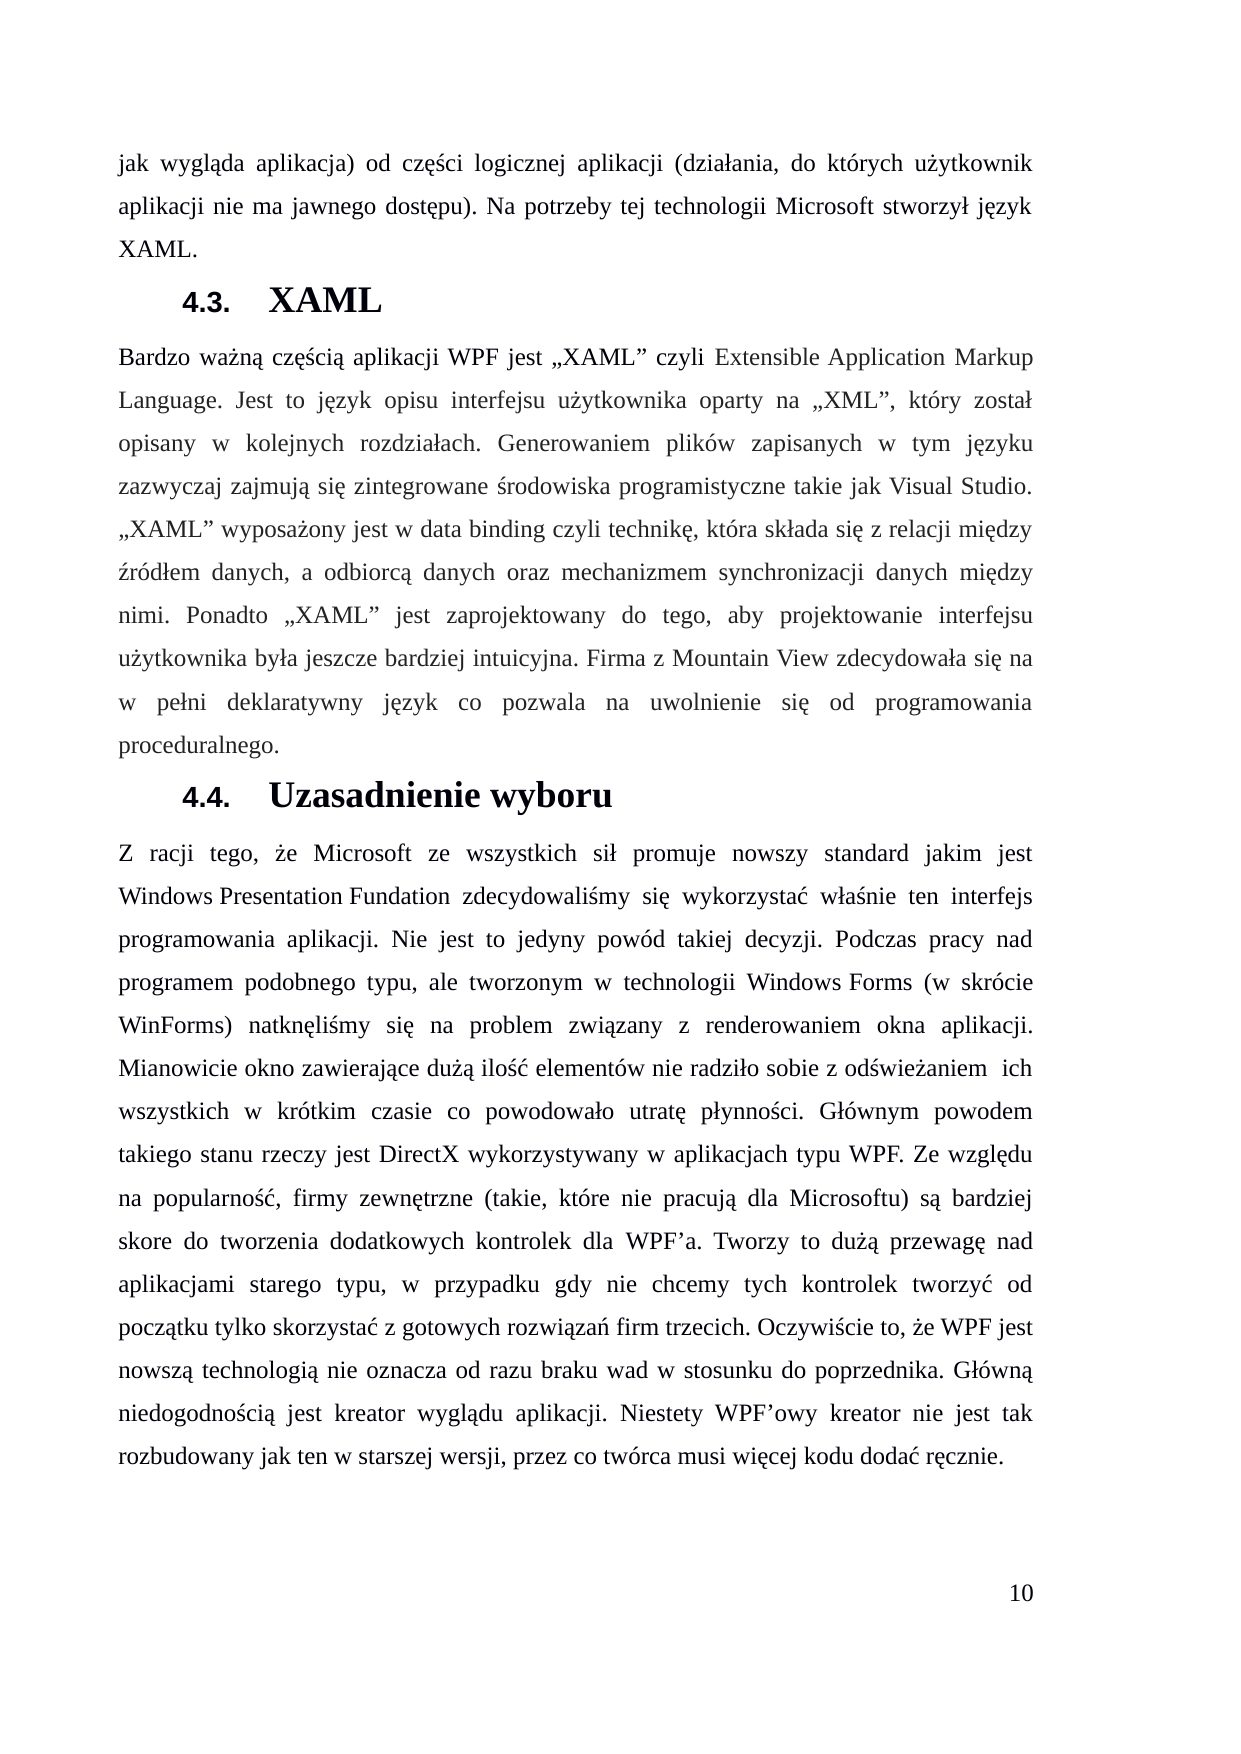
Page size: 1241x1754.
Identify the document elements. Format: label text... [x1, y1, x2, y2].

list Uzasadnienie wyboru [231, 773, 1033, 816]
text Bardzo ważną częścią aplikacji WPF jest „XAML” czyli Extensible Application Markup Language. Jest to język opisu interfejsu użytkownika oparty na „XML”, który został opisany w kolejnych rozdziałach. Generowaniem plików zapisanych w tym języku zazwyczaj zajmują się zintegrowane środowiska programistyczne takie jak Visual Studio. „XAML” wyposażony jest w data binding czyli technikę, która składa się z relacji między źródłem danych, a odbiorcą danych oraz mechanizmem synchronizacji danych między nimi. Ponadto „XAML” jest zaprojektowany do tego, aby projektowanie interfejsu użytkownika była jeszcze bardziej intuicyjna. Firma z Mountain View zdecydowała się na w pełni deklaratywny język co pozwala na uwolnienie się od programowania proceduralnego. [118, 342, 1033, 758]
text Z racji tego, że Microsoft ze wszystkich sił promuje nowszy standard jakim jest Windows Presentation Fundation zdecydowaliśmy się wykorzystać właśnie ten interfejs programowania aplikacji. Nie jest to jedyny powód takiej decyzji. Podczas pracy nad programem podobnego typu, ale tworzonym w technologii Windows Forms (w skrócie WinForms) natknęliśmy się na problem związany z renderowaniem okna aplikacji. Mianowicie okno zawierające dużą ilość elementów nie radziło sobie z odświeżaniem ich wszystkich w krótkim czasie co powodowało utratę płynności. Głównym powodem takiego stanu rzeczy jest DirectX wykorzystywany w aplikacjach typu WPF. Ze względu na popularność, firmy zewnętrzne (takie, które nie pracują dla Microsoftu) są bardziej skore do tworzenia dodatkowych kontrolek dla WPF’a. Tworzy to dużą przewagę nad aplikacjami starego typu, w przypadku gdy nie chcemy tych kontrolek tworzyć od początku tylko skorzystać z gotowych rozwiązań firm trzecich. Oczywiście to, że WPF jest nowszą technologią nie oznacza od razu braku wad w stosunku do poprzednika. Główną niedogodnością jest kreator wyglądu aplikacji. Niestety WPF’owy kreator nie jest tak rozbudowany jak ten w starszej wersji, przez co twórca musi więcej kodu dodać ręcznie. [118, 838, 1033, 1470]
text jak wygląda aplikacja) od części logicznej aplikacji (działania, do których użytkownik aplikacji nie ma jawnego dostępu). Na potrzeby tej technologii Microsoft stworzył język XAML. [118, 148, 1033, 263]
list XAML [231, 277, 1033, 320]
